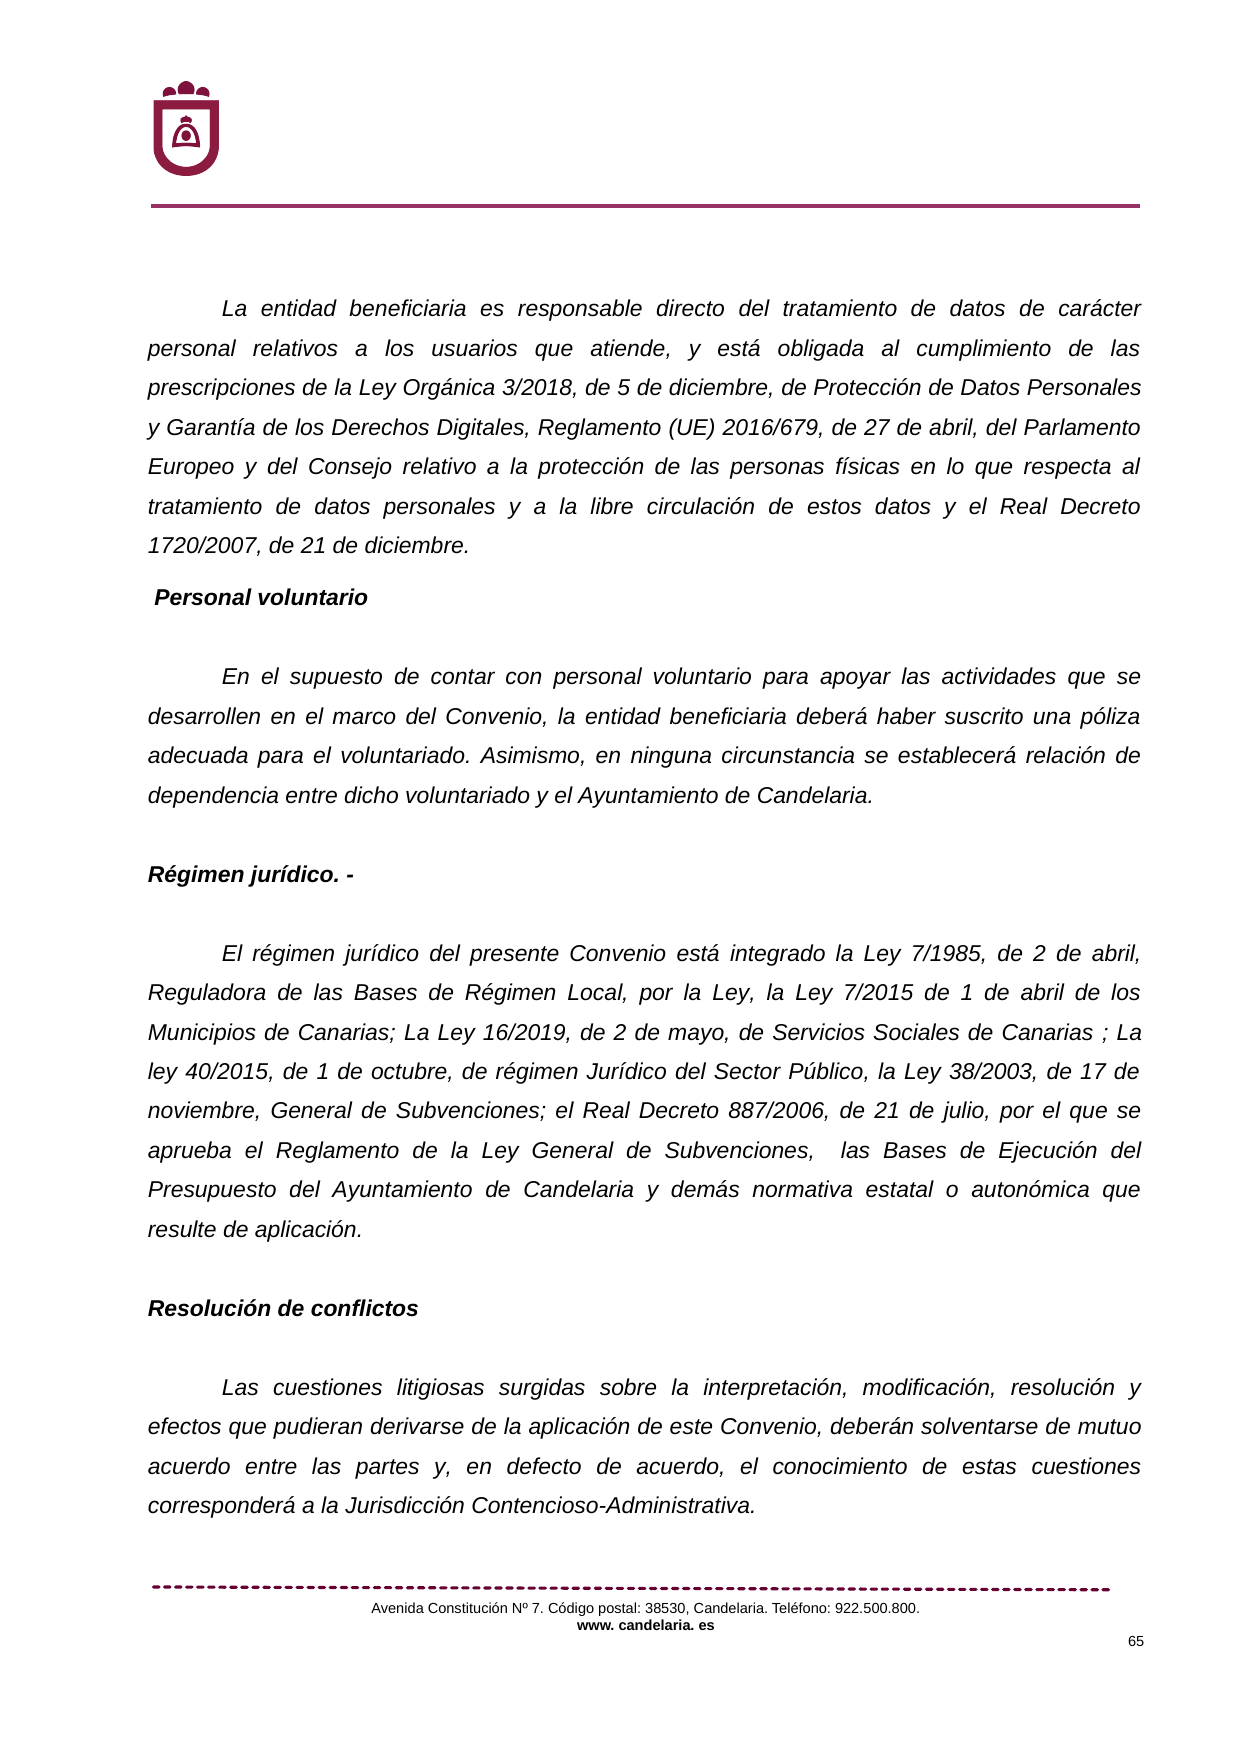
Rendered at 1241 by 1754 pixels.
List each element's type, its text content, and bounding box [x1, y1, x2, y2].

text En el supuesto de contar con personal voluntario para apoyar las actividades que se desarrollen en el marco del Convenio, la entidad beneficiaria deberá haber suscrito una póliza adecuada para el voluntariado. Asimismo, en ninguna circunstancia se establecerá relación de dependencia entre dicho voluntariado y el Ayuntamiento de Candelaria. [148, 663, 1144, 808]
text La entidad beneficiaria es responsable directo del tratamiento de datos de carácter personal relativos a los usuarios que atiende, y está obligada al cumplimiento de las prescripciones de la Ley Orgánica 3/2018, de 5 de diciembre, de Protección de Datos Personales y Garantía de los Derechos Digitales, Reglamento (UE) 2016/679, de 27 de abril, del Parlamento Europeo y del Consejo relativo a la protección de las personas físicas en lo que respecta al tratamiento de datos personales y a la libre circulación de estos datos y el Real Decreto 1720/2007, de 21 de diciembre. [148, 295, 1144, 558]
text Las cuestiones litigiosas surgidas sobre la interpretación, modificación, resolución y efectos que pudieran derivarse de la aplicación de este Convenio, deberán solventarse de mutuo acuerdo entre las partes y, en defecto de acuerdo, el conocimiento de estas cuestiones corresponderá a la Jurisdicción Contencioso-Administrativa. [148, 1374, 1144, 1518]
text Régimen jurídico. - [148, 861, 1144, 887]
text Resolución de conflictos [148, 1295, 1144, 1321]
text El régimen jurídico del presente Convenio está integrado la Ley 7/1985, de 2 de abril, Reguladora de las Bases de Régimen Local, por la Ley, la Ley 7/2015 de 1 de abril de los Municipios de Canarias; La Ley 16/2019, de 2 de mayo, de Servicios Sociales de Canarias ; La ley 40/2015, de 1 de octubre, de régimen Jurídico del Sector Público, la Ley 38/2003, de 17 de noviembre, General de Subvenciones; el Real Decreto 887/2006, de 21 de julio, por el que se aprueba el Reglamento de la Ley General de Subvenciones, las Bases de Ejecución del Presupuesto del Ayuntamiento de Candelaria y demás normativa estatal o autonómica que resulte de aplicación. [148, 939, 1144, 1242]
text Personal voluntario [148, 584, 1144, 611]
